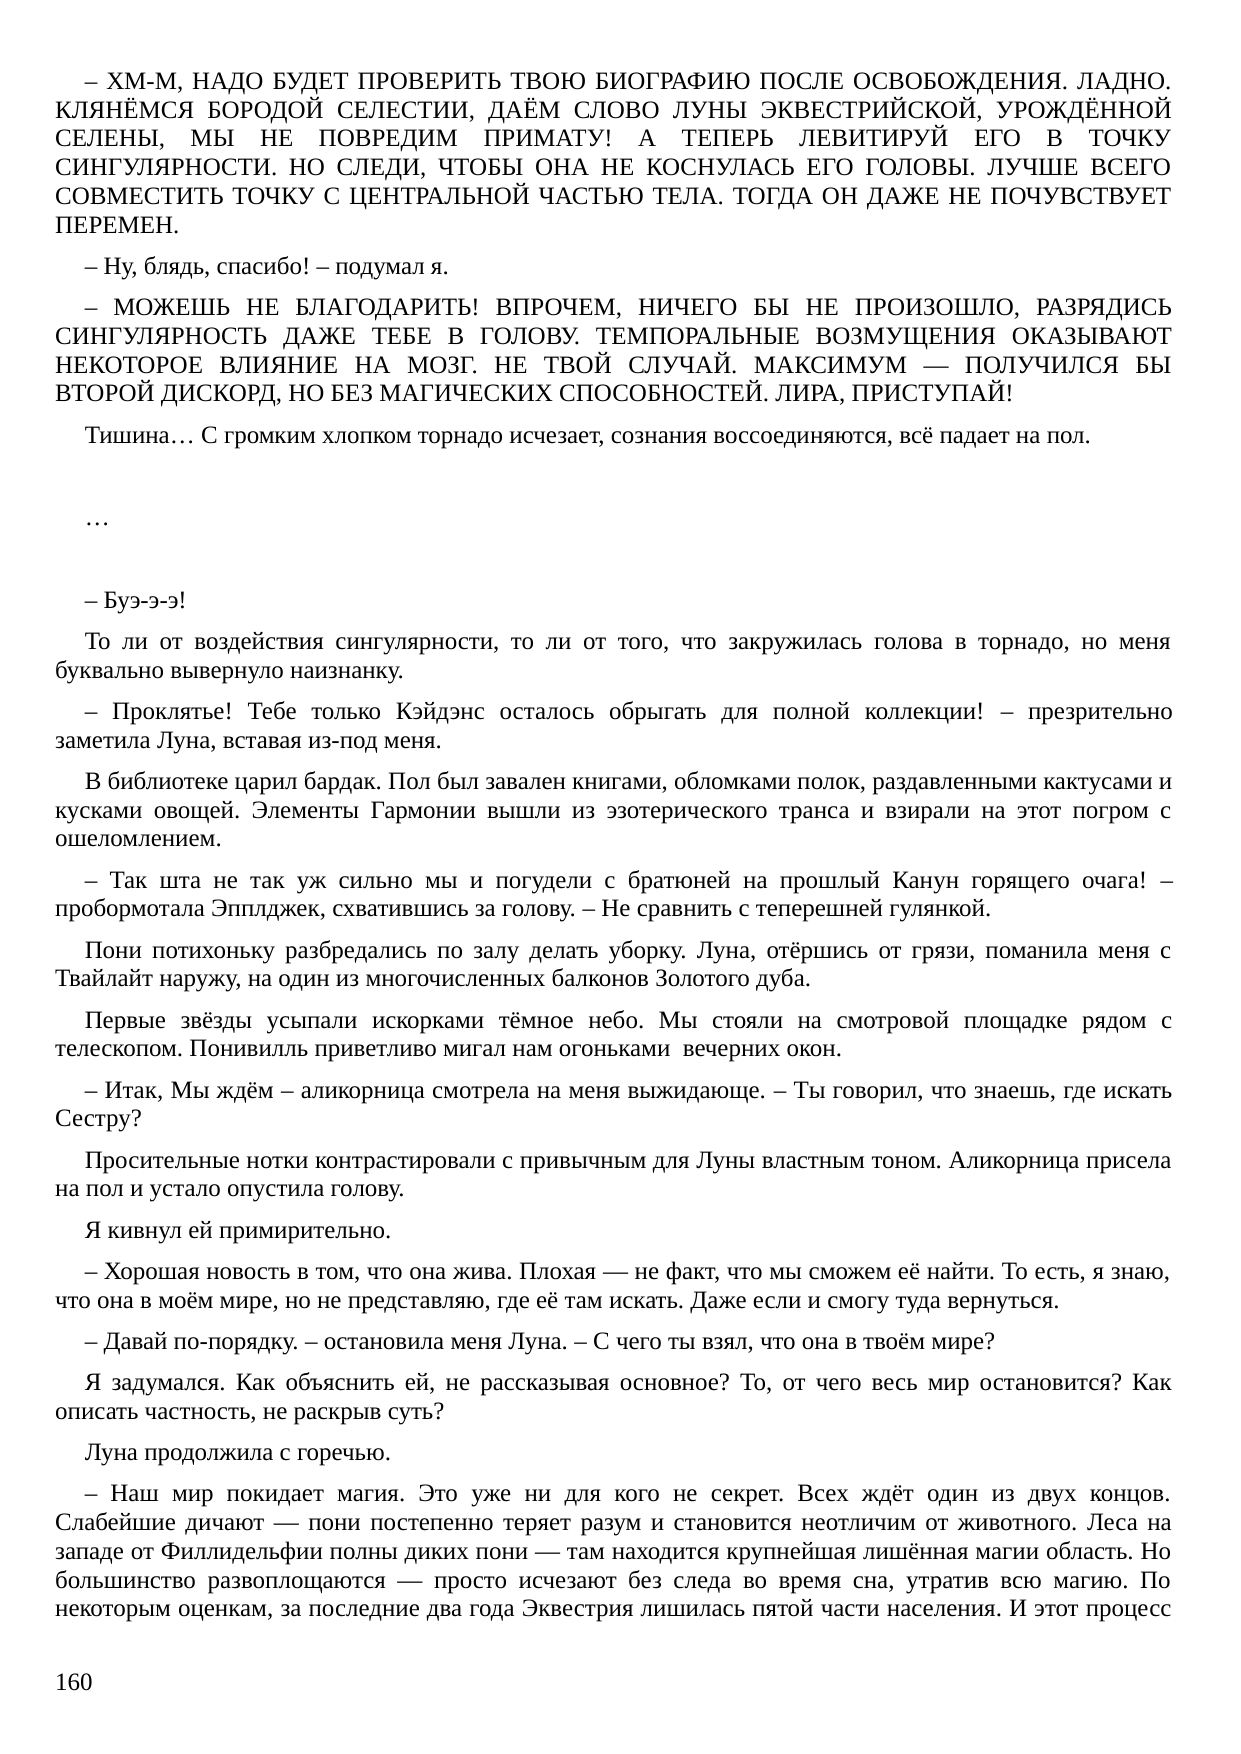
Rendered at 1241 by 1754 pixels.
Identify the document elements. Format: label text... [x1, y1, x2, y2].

text – Итак, Мы ждём – аликорница смотрела на меня выжидающе. – Ты говорил, что знаешь, где искать Сестру? [55, 1075, 1173, 1132]
text – ХМ-М, НАДО БУДЕТ ПРОВЕРИТЬ ТВОЮ БИОГРАФИЮ ПОСЛЕ ОСВОБОЖДЕНИЯ. ЛАДНО. КЛЯНЁМСЯ БОРОДОЙ СЕЛЕСТИИ, ДАЁМ СЛОВО ЛУНЫ ЭКВЕСТРИЙСКОЙ, УРОЖДЁННОЙ СЕЛЕНЫ, МЫ НЕ ПОВРЕДИМ ПРИМАТУ! А ТЕПЕРЬ ЛЕВИТИРУЙ ЕГО В ТОЧКУ СИНГУЛЯРНОСТИ. НО СЛЕДИ, ЧТОБЫ ОНА НЕ КОСНУЛАСЬ ЕГО ГОЛОВЫ. ЛУЧШЕ ВСЕГО СОВМЕСТИТЬ ТОЧКУ С ЦЕНТРАЛЬНОЙ ЧАСТЬЮ ТЕЛА. ТОГДА ОН ДАЖЕ НЕ ПОЧУВСТВУЕТ ПЕРЕМЕН. [55, 66, 1173, 238]
text – Давай по-порядку. – остановила меня Луна. – С чего ты взял, что она в твоём мире? [55, 1326, 1173, 1355]
text … [55, 502, 1173, 531]
text Я задумался. Как объяснить ей, не рассказывая основное? То, от чего весь мир остановится? Как описать частность, не раскрыв суть? [55, 1367, 1173, 1425]
text Луна продолжила с горечью. [55, 1437, 1173, 1466]
text – Хорошая новость в том, что она жива. Плохая — не факт, что мы сможем её найти. То есть, я знаю, что она в моём мире, но не представляю, где её там искать. Даже если и смогу туда вернуться. [55, 1256, 1173, 1313]
text Тишина… С громким хлопком торнадо исчезает, сознания воссоединяются, всё падает на пол. [55, 420, 1173, 448]
text Просительные нотки контрастировали с привычным для Луны властным тоном. Аликорница присела на пол и устало опустила голову. [55, 1145, 1173, 1202]
text – МОЖЕШЬ НЕ БЛАГОДАРИТЬ! ВПРОЧЕМ, НИЧЕГО БЫ НЕ ПРОИЗОШЛО, РАЗРЯДИСЬ СИНГУЛЯРНОСТЬ ДАЖЕ ТЕБЕ В ГОЛОВУ. ТЕМПОРАЛЬНЫЕ ВОЗМУЩЕНИЯ ОКАЗЫВАЮТ НЕКОТОРОЕ ВЛИЯНИЕ НА МОЗГ. НЕ ТВОЙ СЛУЧАЙ. МАКСИМУМ — ПОЛУЧИЛСЯ БЫ ВТОРОЙ ДИСКОРД, НО БЕЗ МАГИЧЕСКИХ СПОСОБНОСТЕЙ. ЛИРА, ПРИСТУПАЙ! [55, 292, 1173, 407]
text То ли от воздействия сингулярности, то ли от того, что закружилась голова в торнадо, но меня буквально вывернуло наизнанку. [55, 626, 1173, 683]
text – Буэ-э-э! [55, 585, 1173, 613]
text Пони потихоньку разбредались по залу делать уборку. Луна, отёршись от грязи, поманила меня с Твайлайт наружу, на один из многочисленных балконов Золотого дуба. [55, 935, 1173, 992]
text Я кивнул ей примирительно. [55, 1215, 1173, 1243]
text Первые звёзды усыпали искорками тёмное небо. Мы стояли на смотровой площадке рядом с телескопом. Понивилль приветливо мигал нам огоньками вечерних окон. [55, 1005, 1173, 1062]
text В библиотеке царил бардак. Пол был завален книгами, обломками полок, раздавленными кактусами и кусками овощей. Элементы Гармонии вышли из эзотерического транса и взирали на этот погром с ошеломлением. [55, 766, 1173, 852]
text – Ну, блядь, спасибо! – подумал я. [55, 251, 1173, 280]
text – Так шта не так уж сильно мы и погудели с братюней на прошлый Канун горящего очага! – пробормотала Эпплджек, схватившись за голову. – Не сравнить с теперешней гулянкой. [55, 865, 1173, 922]
text – Наш мир покидает магия. Это уже ни для кого не секрет. Всех ждёт один из двух концов. Слабейшие дичают — пони постепенно теряет разум и становится неотличим от животного. Леса на западе от Филлидельфии полны диких пони — там находится крупнейшая лишённая магии область. Но большинство развоплощаются — просто исчезают без следа во время сна, утратив всю магию. По некоторым оценкам, за последние два года Эквестрия лишилась пятой части населения. И этот процесс [55, 1478, 1173, 1622]
text – Проклятье! Тебе только Кэйдэнс осталось обрыгать для полной коллекции! – презрительно заметила Луна, вставая из-под меня. [55, 696, 1173, 753]
